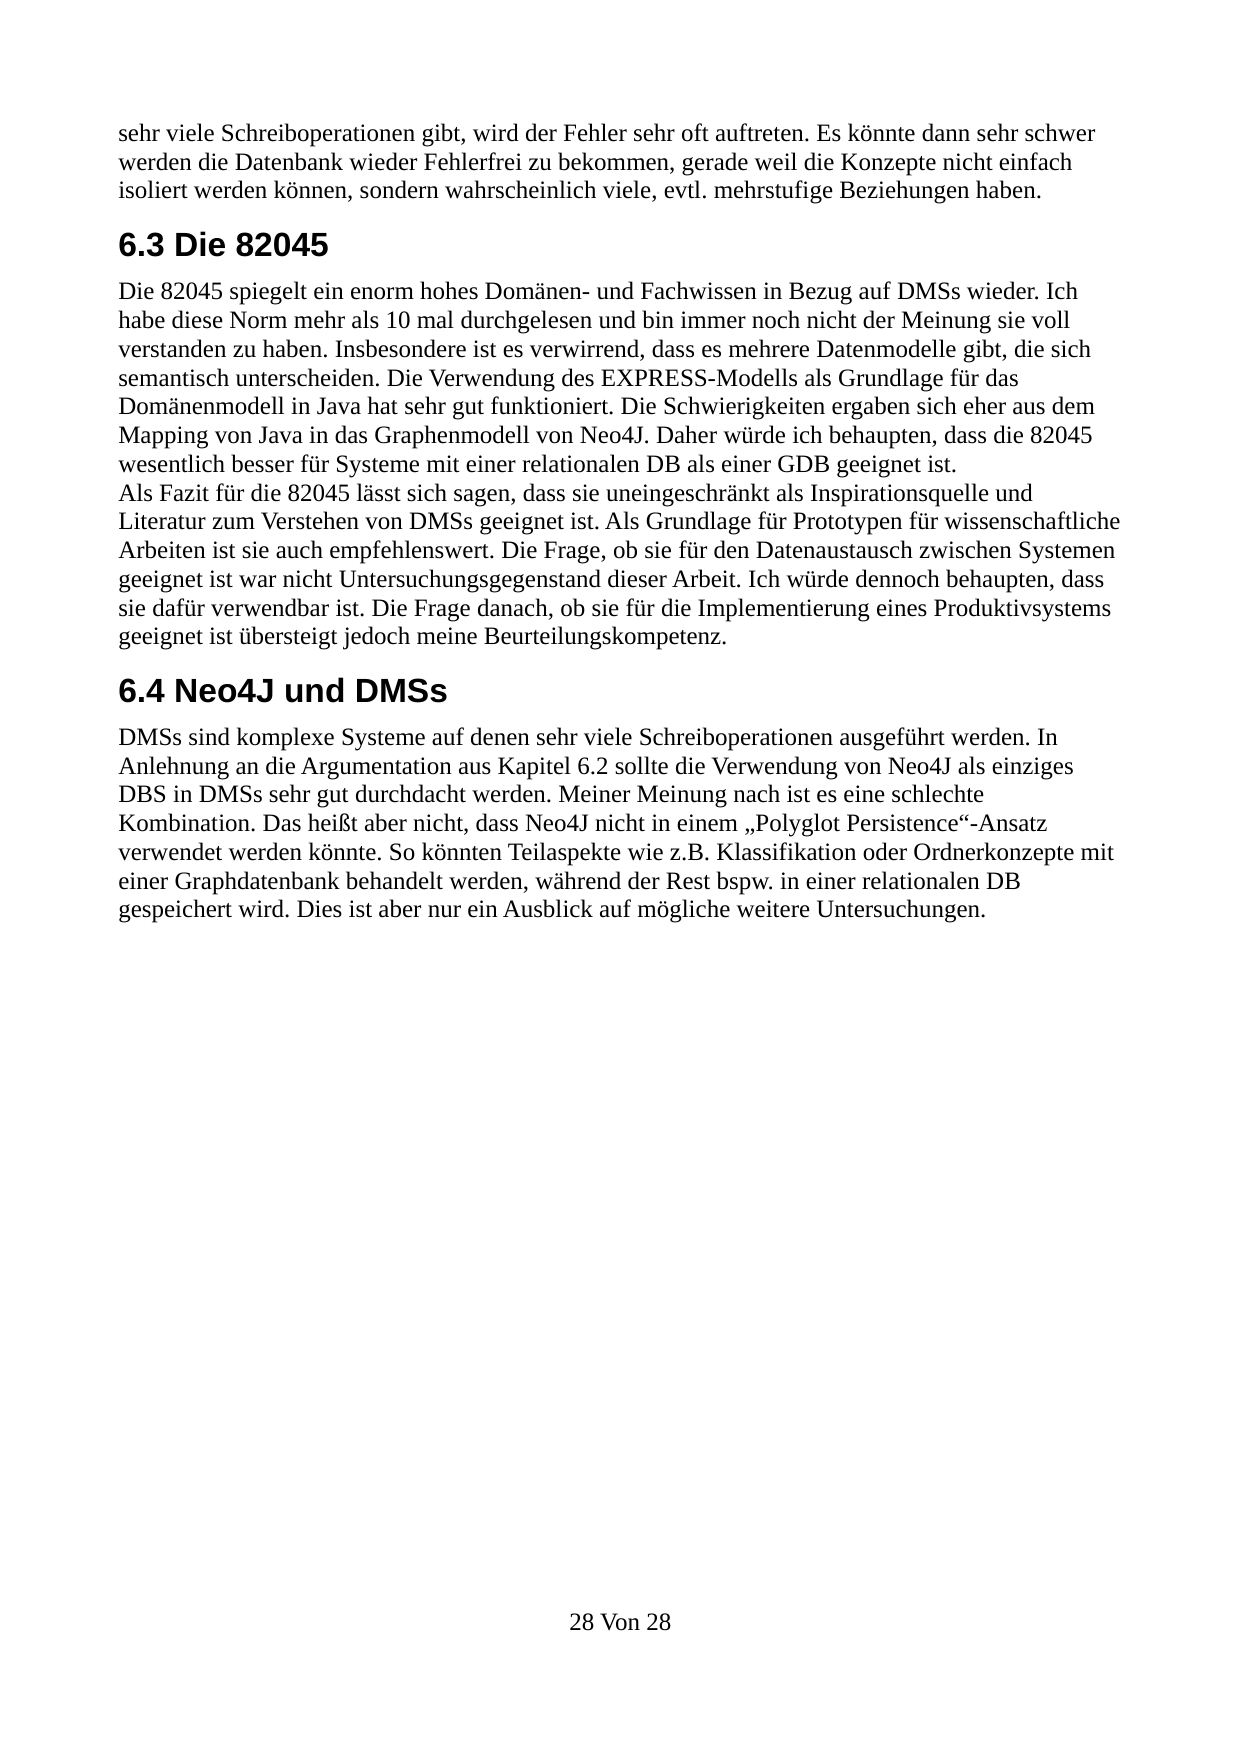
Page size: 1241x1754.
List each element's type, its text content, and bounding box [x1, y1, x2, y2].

text sehr viele Schreiboperationen gibt, wird der Fehler sehr oft auftreten. Es könnte dann sehr schwer werden die Datenbank wieder Fehlerfrei zu bekommen, gerade weil die Konzepte nicht einfach isoliert werden können, sondern wahrscheinlich viele, evtl. mehrstufige Beziehungen haben. [118, 118, 1122, 204]
text Als Fazit für die 82045 lässt sich sagen, dass sie uneingeschränkt als Inspirationsquelle und Literatur zum Verstehen von DMSs geeignet ist. Als Grundlage für Prototypen für wissenschaftliche Arbeiten ist sie auch empfehlenswert. Die Frage, ob sie für den Datenaustausch zwischen Systemen geeignet ist war nicht Untersuchungsgegenstand dieser Arbeit. Ich würde dennoch behaupten, dass sie dafür verwendbar ist. Die Frage danach, ob sie für die Implementierung eines Produktivsystems geeignet ist übersteigt jedoch meine Beurteilungskompetenz. [118, 478, 1122, 650]
text Die 82045 spiegelt ein enorm hohes Domänen- und Fachwissen in Bezug auf DMSs wieder. Ich habe diese Norm mehr als 10 mal durchgelesen und bin immer noch nicht der Meinung sie voll verstanden zu haben. Insbesondere ist es verwirrend, dass es mehrere Datenmodelle gibt, die sich semantisch unterscheiden. Die Verwendung des EXPRESS-Modells als Grundlage für das Domänenmodell in Java hat sehr gut funktioniert. Die Schwierigkeiten ergaben sich eher aus dem Mapping von Java in das Graphenmodell von Neo4J. Daher würde ich behaupten, dass die 82045 wesentlich besser für Systeme mit einer relationalen DB als einer GDB geeignet ist. [118, 276, 1122, 478]
subtitle 6.4 Neo4J und DMSs [118, 671, 1122, 709]
text DMSs sind komplexe Systeme auf denen sehr viele Schreiboperationen ausgeführt werden. In Anlehnung an die Argumentation aus Kapitel 6.2 sollte die Verwendung von Neo4J als einziges DBS in DMSs sehr gut durchdacht werden. Meiner Meinung nach ist es eine schlechte Kombination. Das heißt aber nicht, dass Neo4J nicht in einem „Polyglot Persistence“-Ansatz verwendet werden könnte. So könnten Teilaspekte wie z.B. Klassifikation oder Ordnerkonzepte mit einer Graphdatenbank behandelt werden, während der Rest bspw. in einer relationalen DB gespeichert wird. Dies ist aber nur ein Ausblick auf mögliche weitere Untersuchungen. [118, 722, 1122, 923]
subtitle 6.3 Die 82045 [118, 225, 1122, 264]
